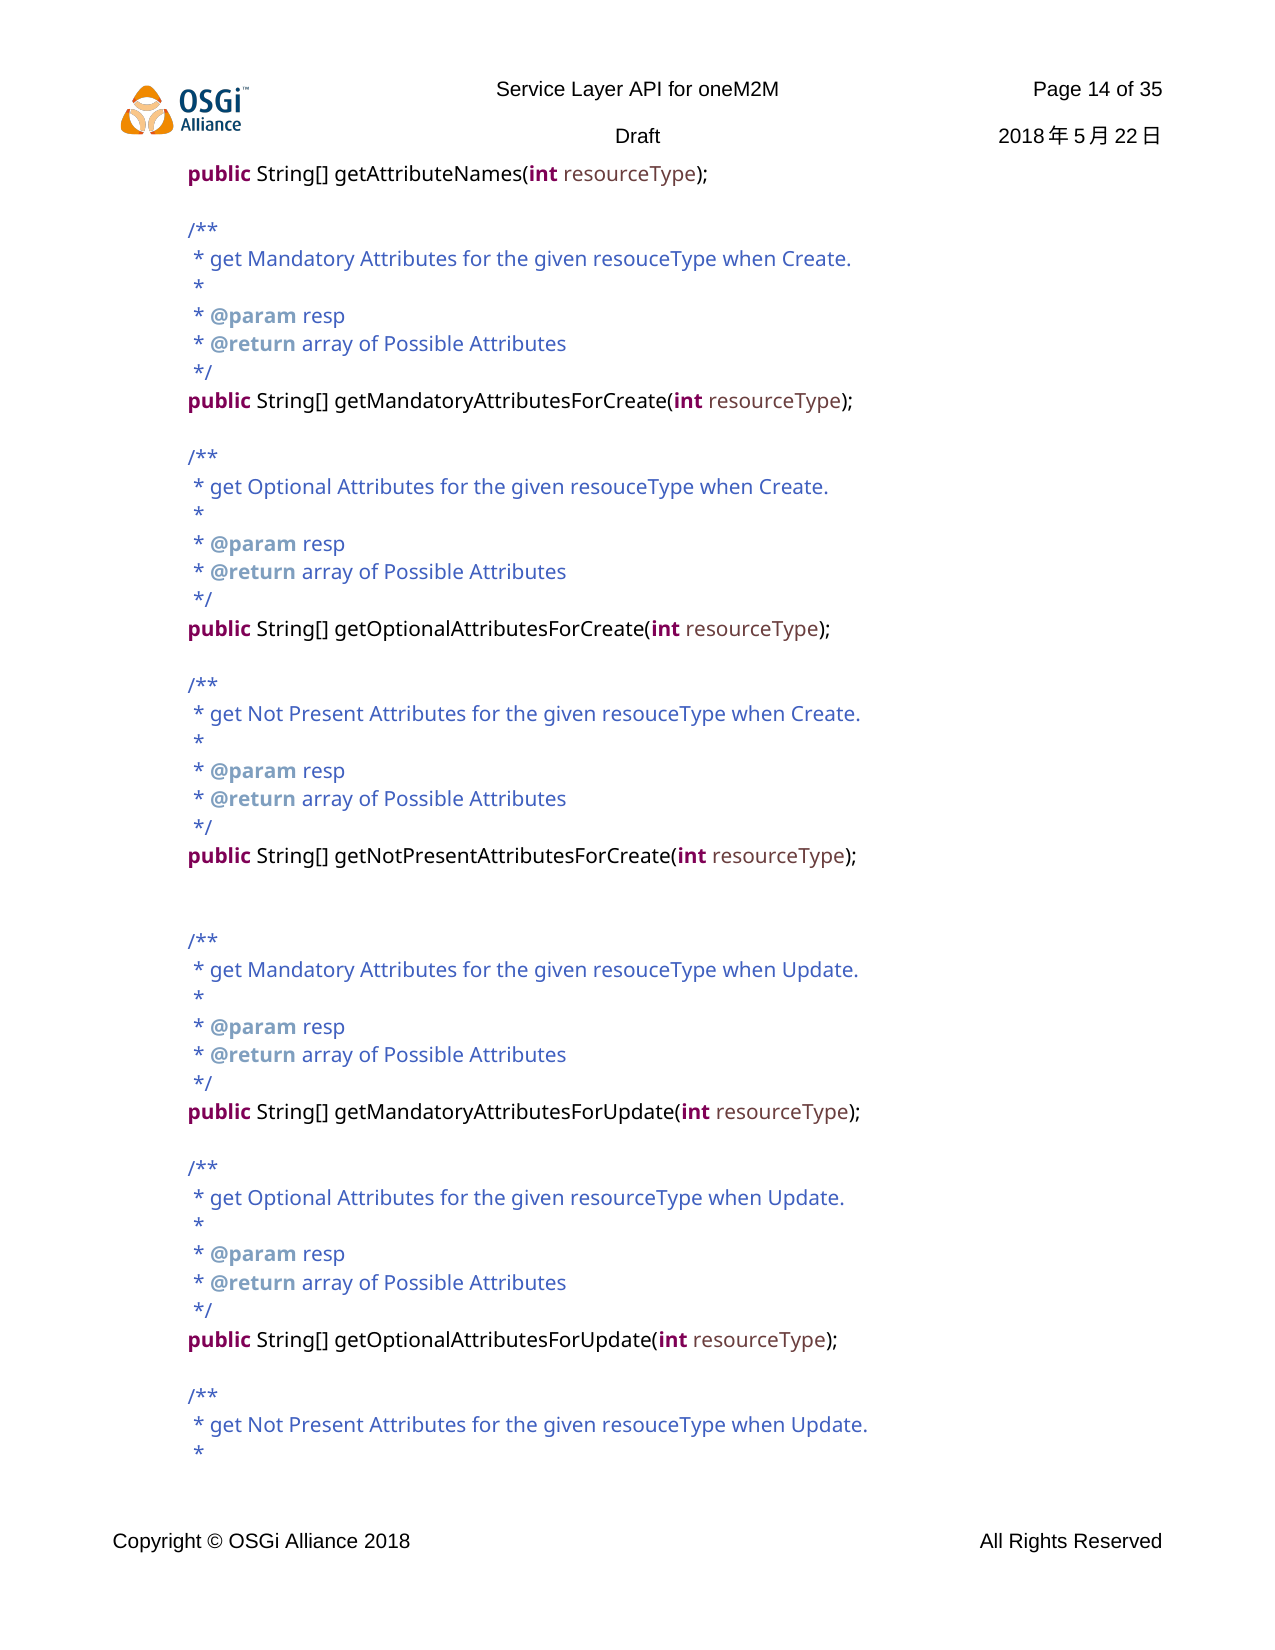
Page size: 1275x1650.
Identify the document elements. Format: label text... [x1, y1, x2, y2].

text * get Not Present Attributes for the given resouceType when Update. [112, 1410, 1162, 1439]
text /** [112, 671, 1162, 699]
text /** [112, 1382, 1162, 1410]
text */ [112, 813, 1162, 841]
text * @param resp [112, 529, 1162, 557]
text * get Not Present Attributes for the given resouceType when Create. [112, 699, 1162, 728]
text * @return array of Possible Attributes [112, 1041, 1162, 1069]
text /** [112, 927, 1162, 955]
text * @return array of Possible Attributes [112, 784, 1162, 813]
text public String[] getMandatoryAttributesForUpdate(int resourceType); [112, 1097, 1162, 1126]
text */ [112, 1069, 1162, 1097]
text /** [112, 216, 1162, 244]
text public String[] getOptionalAttributesForUpdate(int resourceType); [112, 1325, 1162, 1353]
text public String[] getMandatoryAttributesForCreate(int resourceType); [112, 386, 1162, 415]
text public String[] getAttributeNames(int resourceType); [112, 159, 1162, 187]
text */ [112, 586, 1162, 614]
text public String[] getNotPresentAttributesForCreate(int resourceType); [112, 841, 1162, 870]
text */ [112, 358, 1162, 386]
text * [112, 984, 1162, 1012]
text * @param resp [112, 301, 1162, 329]
text * get Mandatory Attributes for the given resouceType when Update. [112, 955, 1162, 984]
text * get Optional Attributes for the given resourceType when Update. [112, 1183, 1162, 1211]
text * [112, 273, 1162, 301]
text /** [112, 1154, 1162, 1183]
text * @return array of Possible Attributes [112, 557, 1162, 586]
text * [112, 728, 1162, 756]
text /** [112, 443, 1162, 472]
text * @param resp [112, 1012, 1162, 1041]
text * [112, 500, 1162, 529]
text * get Optional Attributes for the given resouceType when Create. [112, 472, 1162, 500]
text * [112, 1439, 1162, 1467]
text * @return array of Possible Attributes [112, 1268, 1162, 1296]
picture [113, 78, 257, 142]
text * [112, 1211, 1162, 1239]
text */ [112, 1296, 1162, 1325]
text * @param resp [112, 756, 1162, 784]
text public String[] getOptionalAttributesForCreate(int resourceType); [112, 614, 1162, 642]
text * get Mandatory Attributes for the given resouceType when Create. [112, 244, 1162, 273]
text * @param resp [112, 1239, 1162, 1268]
text * @return array of Possible Attributes [112, 329, 1162, 358]
